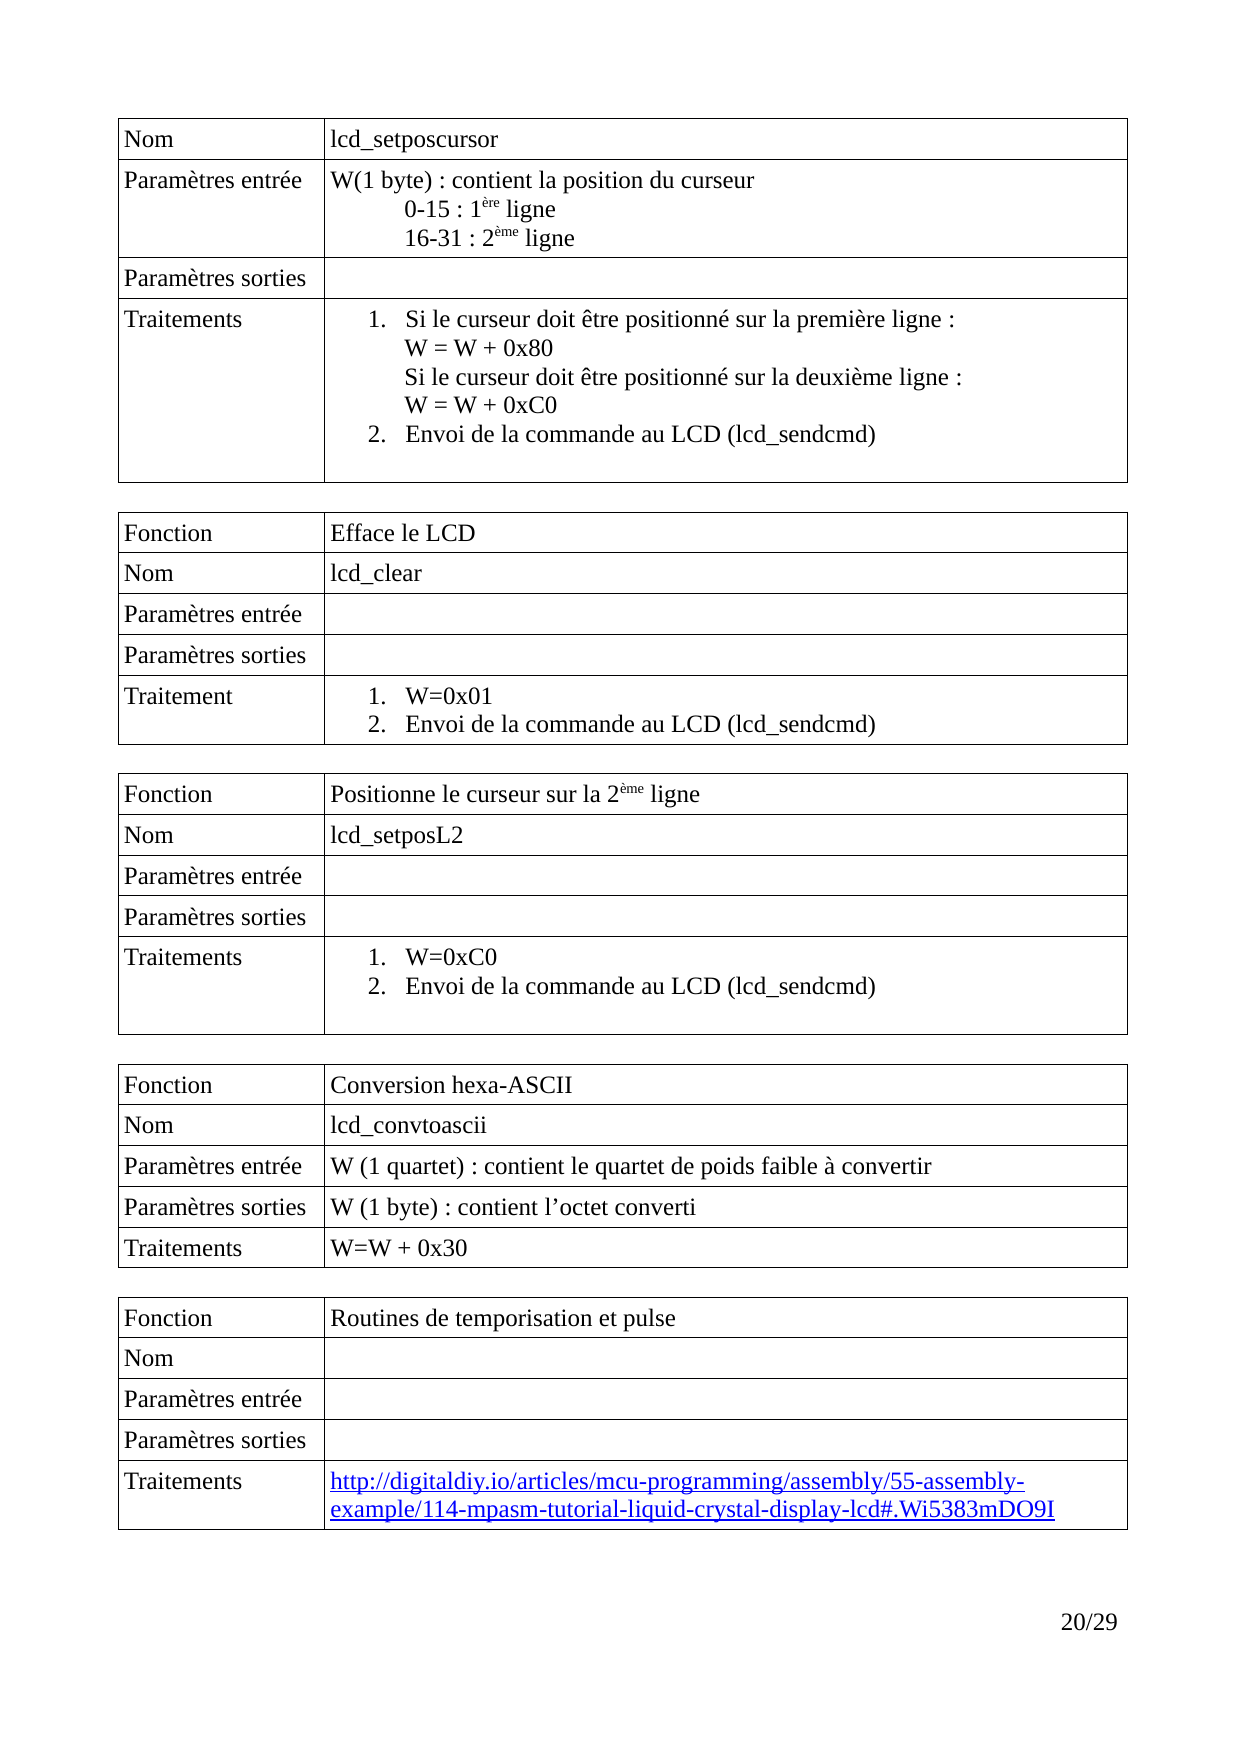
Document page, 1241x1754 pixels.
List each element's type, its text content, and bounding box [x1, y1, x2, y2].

table_header Fonction [119, 513, 324, 552]
table_cell [325, 635, 1127, 674]
table_cell Traitements [119, 937, 324, 1034]
table_cell Paramètres sorties [119, 1187, 324, 1227]
table_cell lcd_setposL2 [325, 815, 1127, 855]
table_cell Traitements [119, 1228, 324, 1267]
table_cell Nom [119, 553, 324, 593]
table_cell [325, 594, 1127, 634]
table_cell W(1 byte) : contient la position du curseur 0-15 : 1ère ligne 16-31 : 2ème ligne [325, 160, 1127, 257]
table_header Efface le LCD [325, 513, 1127, 552]
table_cell [325, 856, 1127, 895]
table_cell Traitement [119, 676, 324, 744]
table_cell Traitements [119, 299, 324, 482]
table_cell Nom [119, 1105, 324, 1145]
table_header Routines de temporisation et pulse [325, 1298, 1127, 1337]
table_cell W=W + 0x30 [325, 1228, 1127, 1267]
table_cell W=0x01 Envoi de la commande au LCD (lcd_sendcmd) [325, 676, 1127, 744]
table_cell W (1 quartet) : contient le quartet de poids faible à convertir [325, 1146, 1127, 1186]
table_cell Paramètres entrée [119, 594, 324, 634]
table_cell Paramètres sorties [119, 258, 324, 298]
table_cell lcd_clear [325, 553, 1127, 593]
table_cell Paramètres sorties [119, 1420, 324, 1459]
table_cell Si le curseur doit être positionné sur la première ligne : W = W + 0x80 Si le curseur doit être positionné sur la deuxième ligne : W = W + 0xC0 Envoi de la commande au LCD (lcd_sendcmd) [325, 299, 1127, 482]
table_cell [325, 258, 1127, 298]
table_cell Nom [119, 815, 324, 855]
table_cell [325, 1420, 1127, 1459]
table_cell Nom [119, 119, 324, 159]
table_cell Paramètres entrée [119, 856, 324, 895]
table_cell Paramètres sorties [119, 635, 324, 674]
table_header Fonction [119, 1298, 324, 1337]
table_cell Nom [119, 1338, 324, 1378]
table_cell Paramètres entrée [119, 1146, 324, 1186]
table_header Positionne le curseur sur la 2ème ligne [325, 774, 1127, 814]
table_header Fonction [119, 1065, 324, 1104]
table_cell Paramètres sorties [119, 896, 324, 936]
table_cell [325, 896, 1127, 936]
table_cell Traitements [119, 1461, 324, 1529]
table_cell lcd_setposcursor [325, 119, 1127, 159]
table_cell [325, 1338, 1127, 1378]
table_cell Paramètres entrée [119, 1379, 324, 1419]
table_cell lcd_convtoascii [325, 1105, 1127, 1145]
table_cell [325, 1379, 1127, 1419]
table_cell Paramètres entrée [119, 160, 324, 257]
table_header Fonction [119, 774, 324, 814]
table_cell W (1 byte) : contient l’octet converti [325, 1187, 1127, 1227]
table_cell http://digitaldiy.io/articles/mcu-programming/assembly/55-assembly-example/114-mpasm-tutorial-liquid-crystal-display-lcd#.Wi5383mDO9I [325, 1461, 1127, 1529]
table_header Conversion hexa-ASCII [325, 1065, 1127, 1104]
table_cell W=0xC0 Envoi de la commande au LCD (lcd_sendcmd) [325, 937, 1127, 1034]
